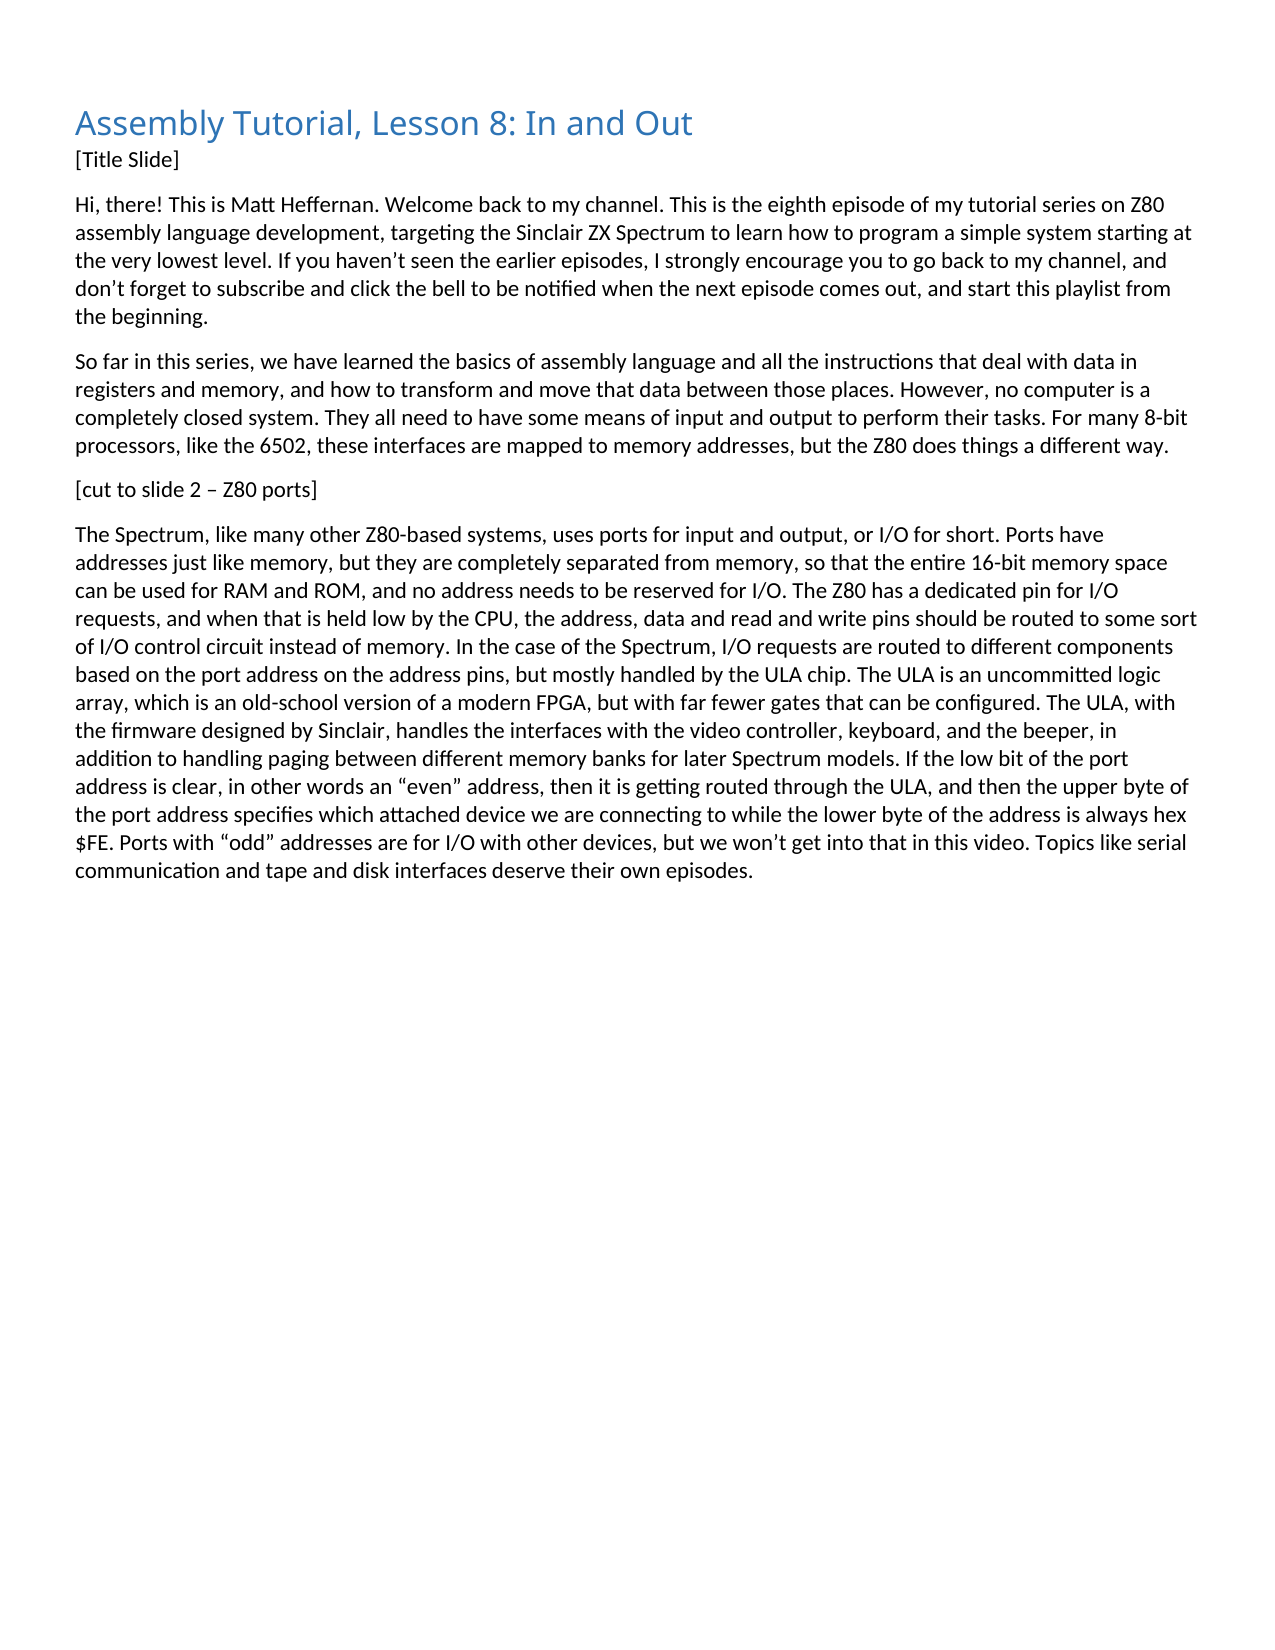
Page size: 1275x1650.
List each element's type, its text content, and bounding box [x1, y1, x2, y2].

text The Spectrum, like many other Z80-based systems, uses ports for input and output, or I/O for short. Ports have addresses just like memory, but they are completely separated from memory, so that the entire 16-bit memory space can be used for RAM and ROM, and no address needs to be reserved for I/O. The Z80 has a dedicated pin for I/O requests, and when that is held low by the CPU, the address, data and read and write pins should be routed to some sort of I/O control circuit instead of memory. In the case of the Spectrum, I/O requests are routed to different components based on the port address on the address pins, but mostly handled by the ULA chip. The ULA is an uncommitted logic array, which is an old-school version of a modern FPGA, but with far fewer gates that can be configured. The ULA, with the firmware designed by Sinclair, handles the interfaces with the video controller, keyboard, and the beeper, in addition to handling paging between different memory banks for later Spectrum models. If the low bit of the port address is clear, in other words an “even” address, then it is getting routed through the ULA, and then the upper byte of the port address specifies which attached device we are connecting to while the lower byte of the address is always hex $FE. Ports with “odd” addresses are for I/O with other devices, but we won’t get into that in this video. Topics like serial communication and tape and disk interfaces deserve their own episodes. [75, 520, 1200, 884]
subtitle Assembly Tutorial, Lesson 8: In and Out [75, 100, 1200, 145]
text So far in this series, we have learned the basics of assembly language and all the instructions that deal with data in registers and memory, and how to transform and move that data between those places. However, no computer is a completely closed system. They all need to have some means of input and output to perform their tasks. For many 8-bit processors, like the 6502, these interfaces are mapped to memory addresses, but the Z80 does things a different way. [75, 347, 1200, 459]
text Hi, there! This is Matt Heffernan. Welcome back to my channel. This is the eighth episode of my tutorial series on Z80 assembly language development, targeting the Sinclair ZX Spectrum to learn how to program a simple system starting at the very lowest level. If you haven’t seen the earlier episodes, I strongly encourage you to go back to my channel, and don’t forget to subscribe and click the bell to be notified when the next episode comes out, and start this playlist from the beginning. [75, 190, 1200, 330]
text [cut to slide 2 – Z80 ports] [75, 476, 1200, 504]
text [Title Slide] [75, 145, 1200, 173]
